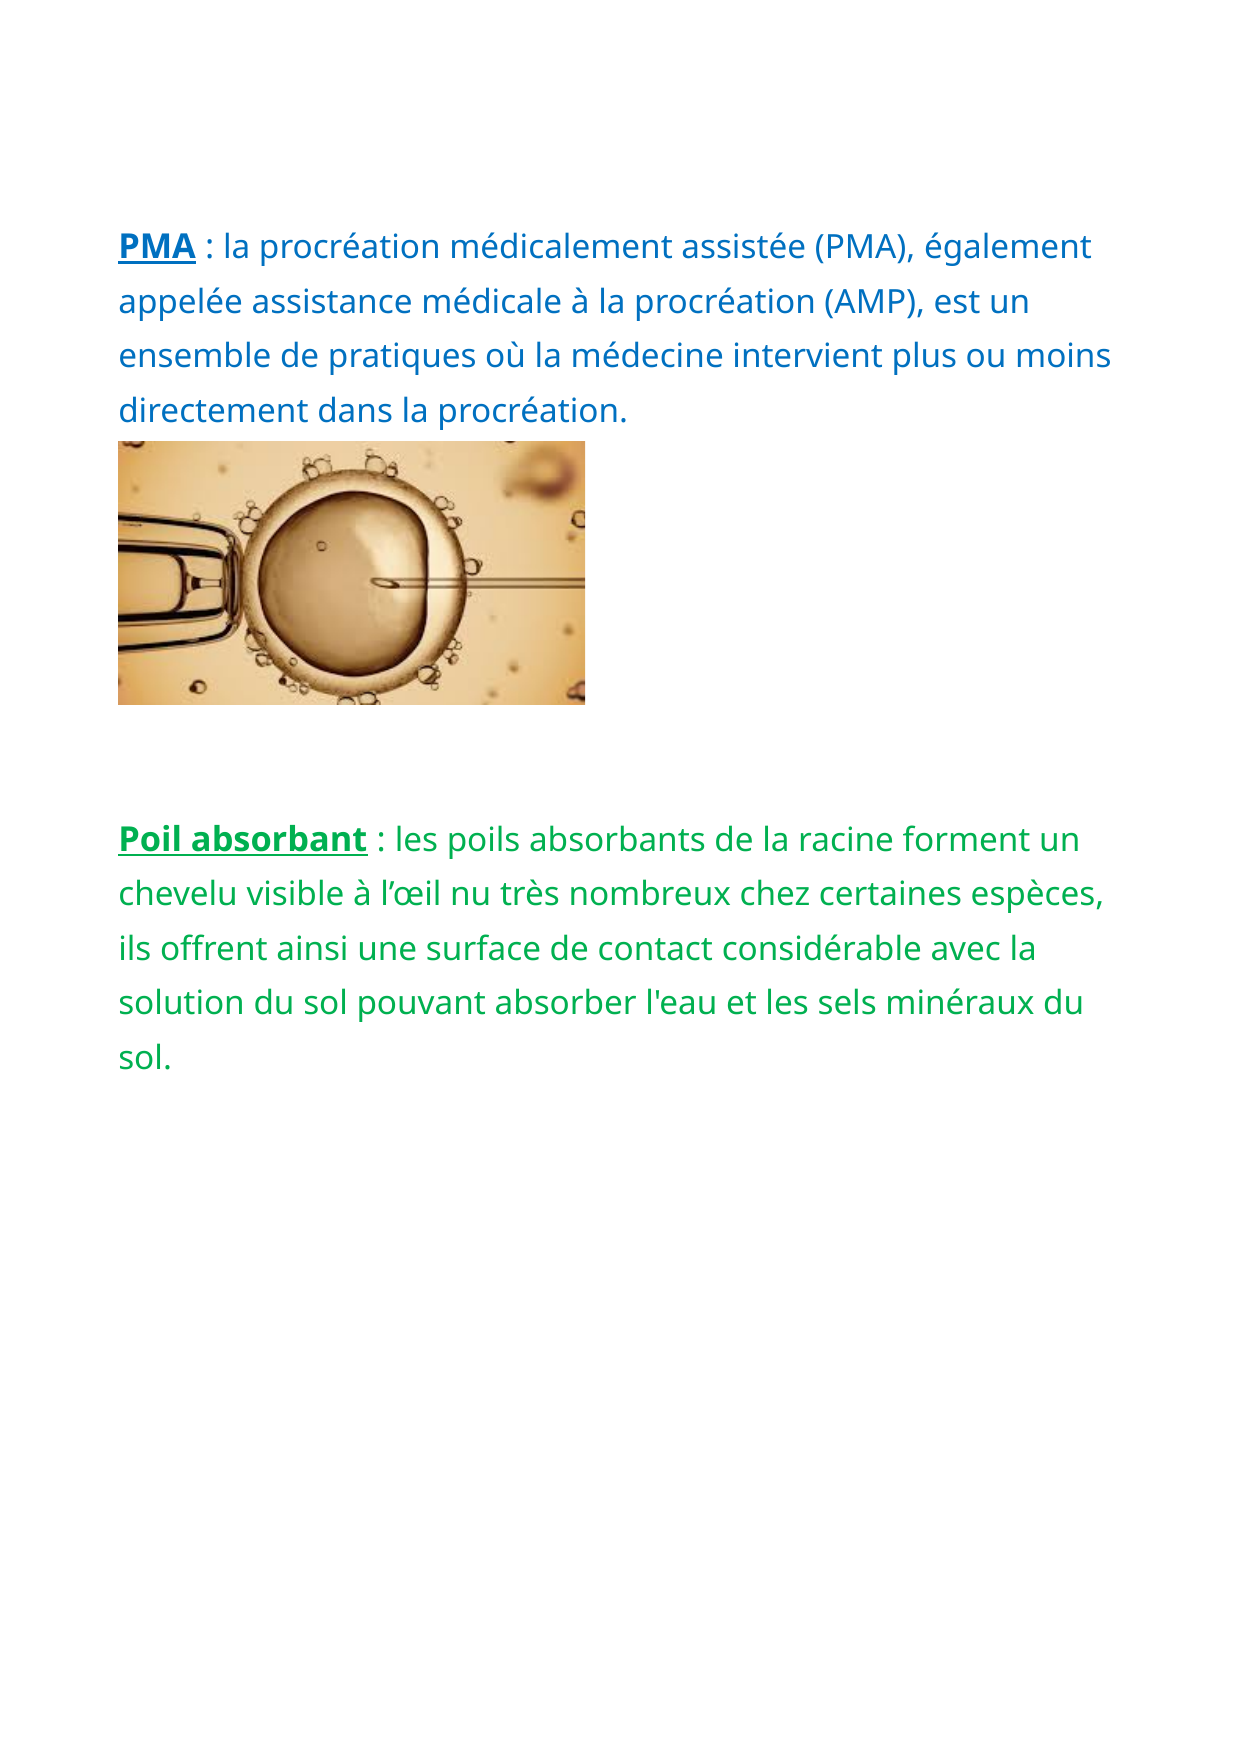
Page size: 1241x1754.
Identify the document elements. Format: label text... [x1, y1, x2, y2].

picture [118, 441, 586, 705]
text PMA : la procréation médicalement assistée (PMA), également appelée assistance médicale à la procréation (AMP), est un ensemble de pratiques où la médecine intervient plus ou moins directement dans la procréation. [118, 222, 1122, 432]
text Poil absorbant : les poils absorbants de la racine forment un chevelu visible à l’œil nu très nombreux chez certaines espèces, ils offrent ainsi une surface de contact considérable avec la solution du sol pouvant absorber l'eau et les sels minéraux du sol. [118, 814, 1122, 1079]
